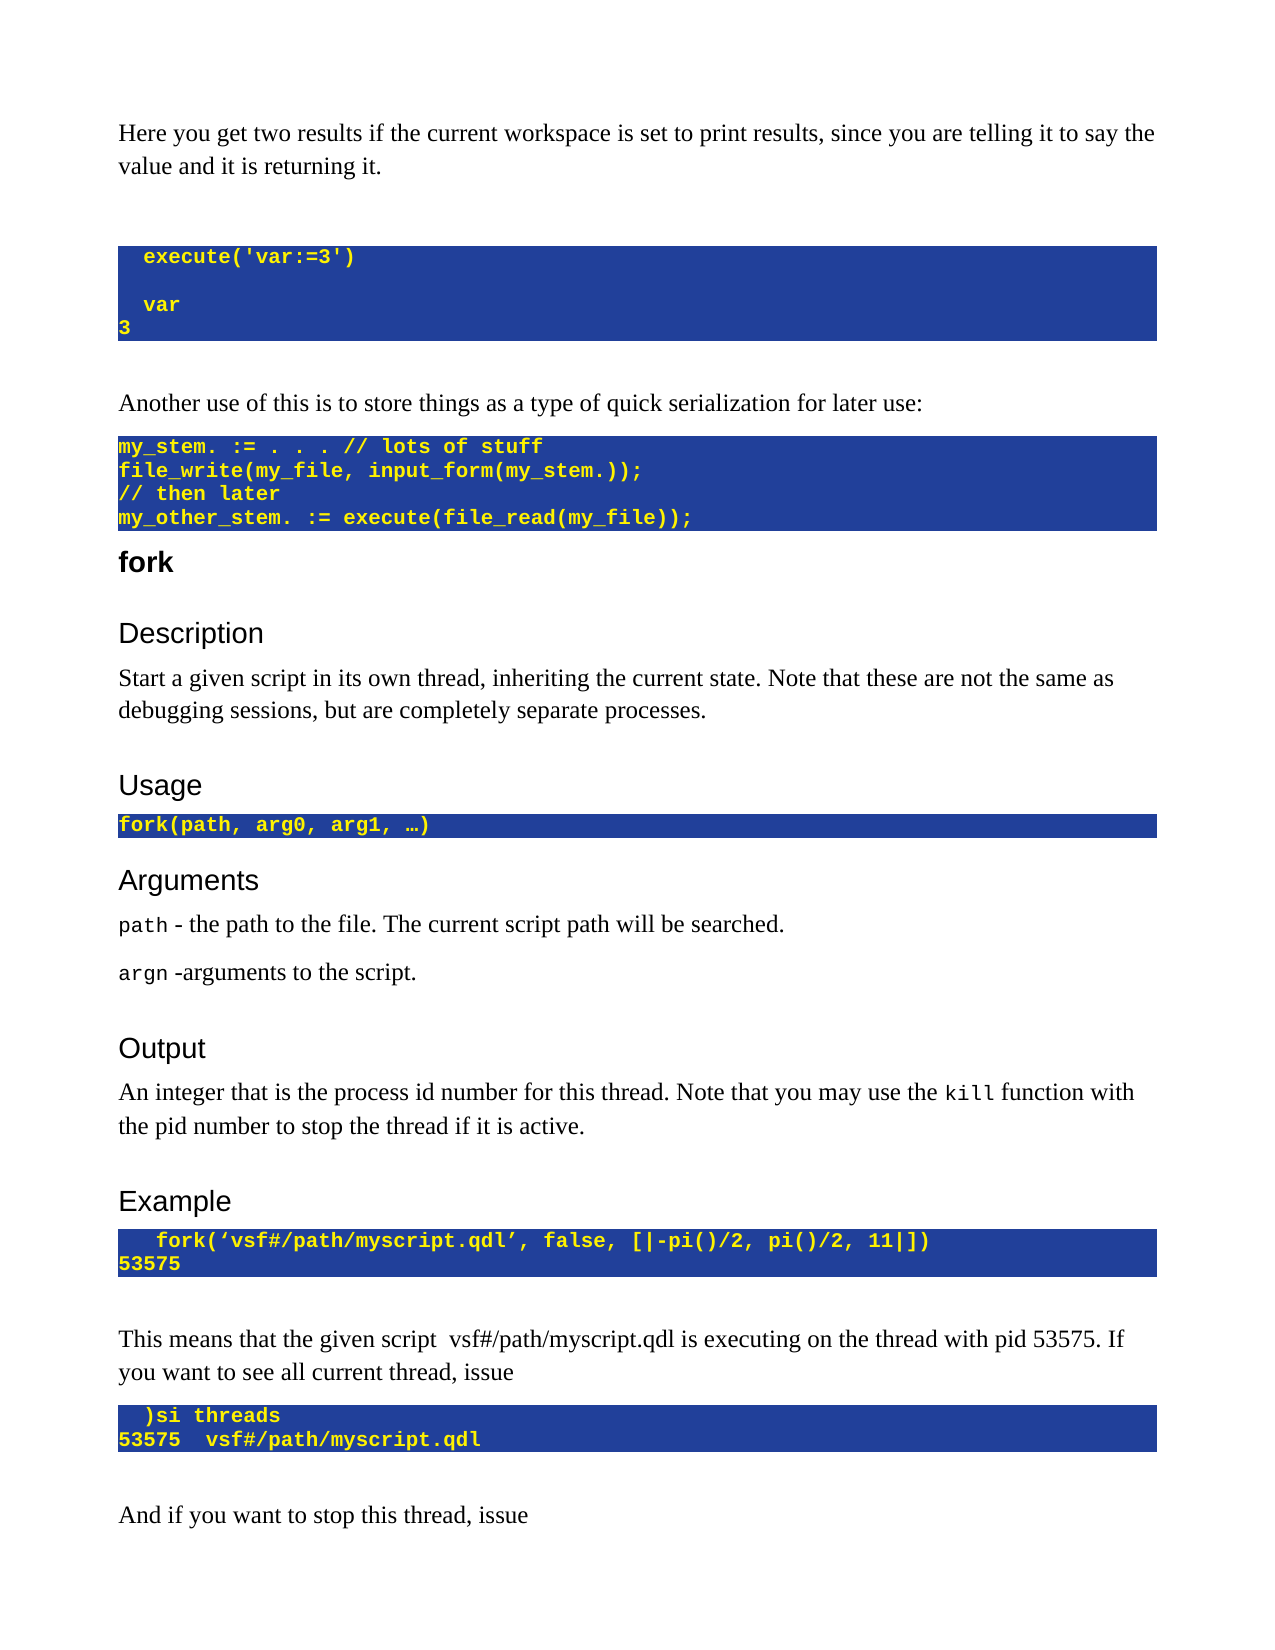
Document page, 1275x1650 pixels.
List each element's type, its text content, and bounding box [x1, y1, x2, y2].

text Another use of this is to store things as a type of quick serialization for later use: [118, 388, 1157, 417]
text argn -arguments to the script. [118, 957, 1157, 987]
subtitle Description [118, 617, 1157, 650]
text fork(‘vsf#/path/myscript.qdl’, false, [|-pi()/2, pi()/2, 11|]) [118, 1229, 1157, 1253]
subtitle Arguments [118, 863, 1157, 896]
text my_other_stem. := execute(file_read(my_file)); [118, 507, 1157, 531]
text Here you get two results if the current workspace is set to print results, since you are telling it to say the value and it is returning it. [118, 118, 1157, 180]
subtitle Output [118, 1031, 1157, 1064]
text Start a given script in its own thread, inheriting the current state. Note that these are not the same as debugging sessions, but are completely separate processes. [118, 663, 1157, 724]
text 53575 [118, 1253, 1157, 1277]
text And if you want to stop this thread, issue [118, 1500, 1157, 1529]
subtitle Usage [118, 768, 1157, 802]
text path - the path to the file. The current script path will be searched. [118, 909, 1157, 938]
text fork(path, arg0, arg1, …) [118, 814, 1157, 838]
text 3 [118, 317, 1157, 341]
text execute('var:=3') [118, 246, 1157, 270]
text This means that the given script vsf#/path/myscript.qdl is executing on the thread with pid 53575. If you want to see all current thread, issue [118, 1324, 1157, 1386]
text An integer that is the process id number for this thread. Note that you may use the kill function with the pid number to stop the thread if it is active. [118, 1077, 1157, 1140]
subtitle Example [118, 1183, 1157, 1217]
text var [118, 294, 1157, 317]
text my_stem. := . . . // lots of stuff [118, 436, 1157, 460]
text )si threads [118, 1405, 1157, 1429]
text 53575 vsf#/path/myscript.qdl [118, 1429, 1157, 1452]
text // then later [118, 483, 1157, 507]
subtitle fork [118, 545, 1157, 579]
text file_write(my_file, input_form(my_stem.)); [118, 460, 1157, 483]
